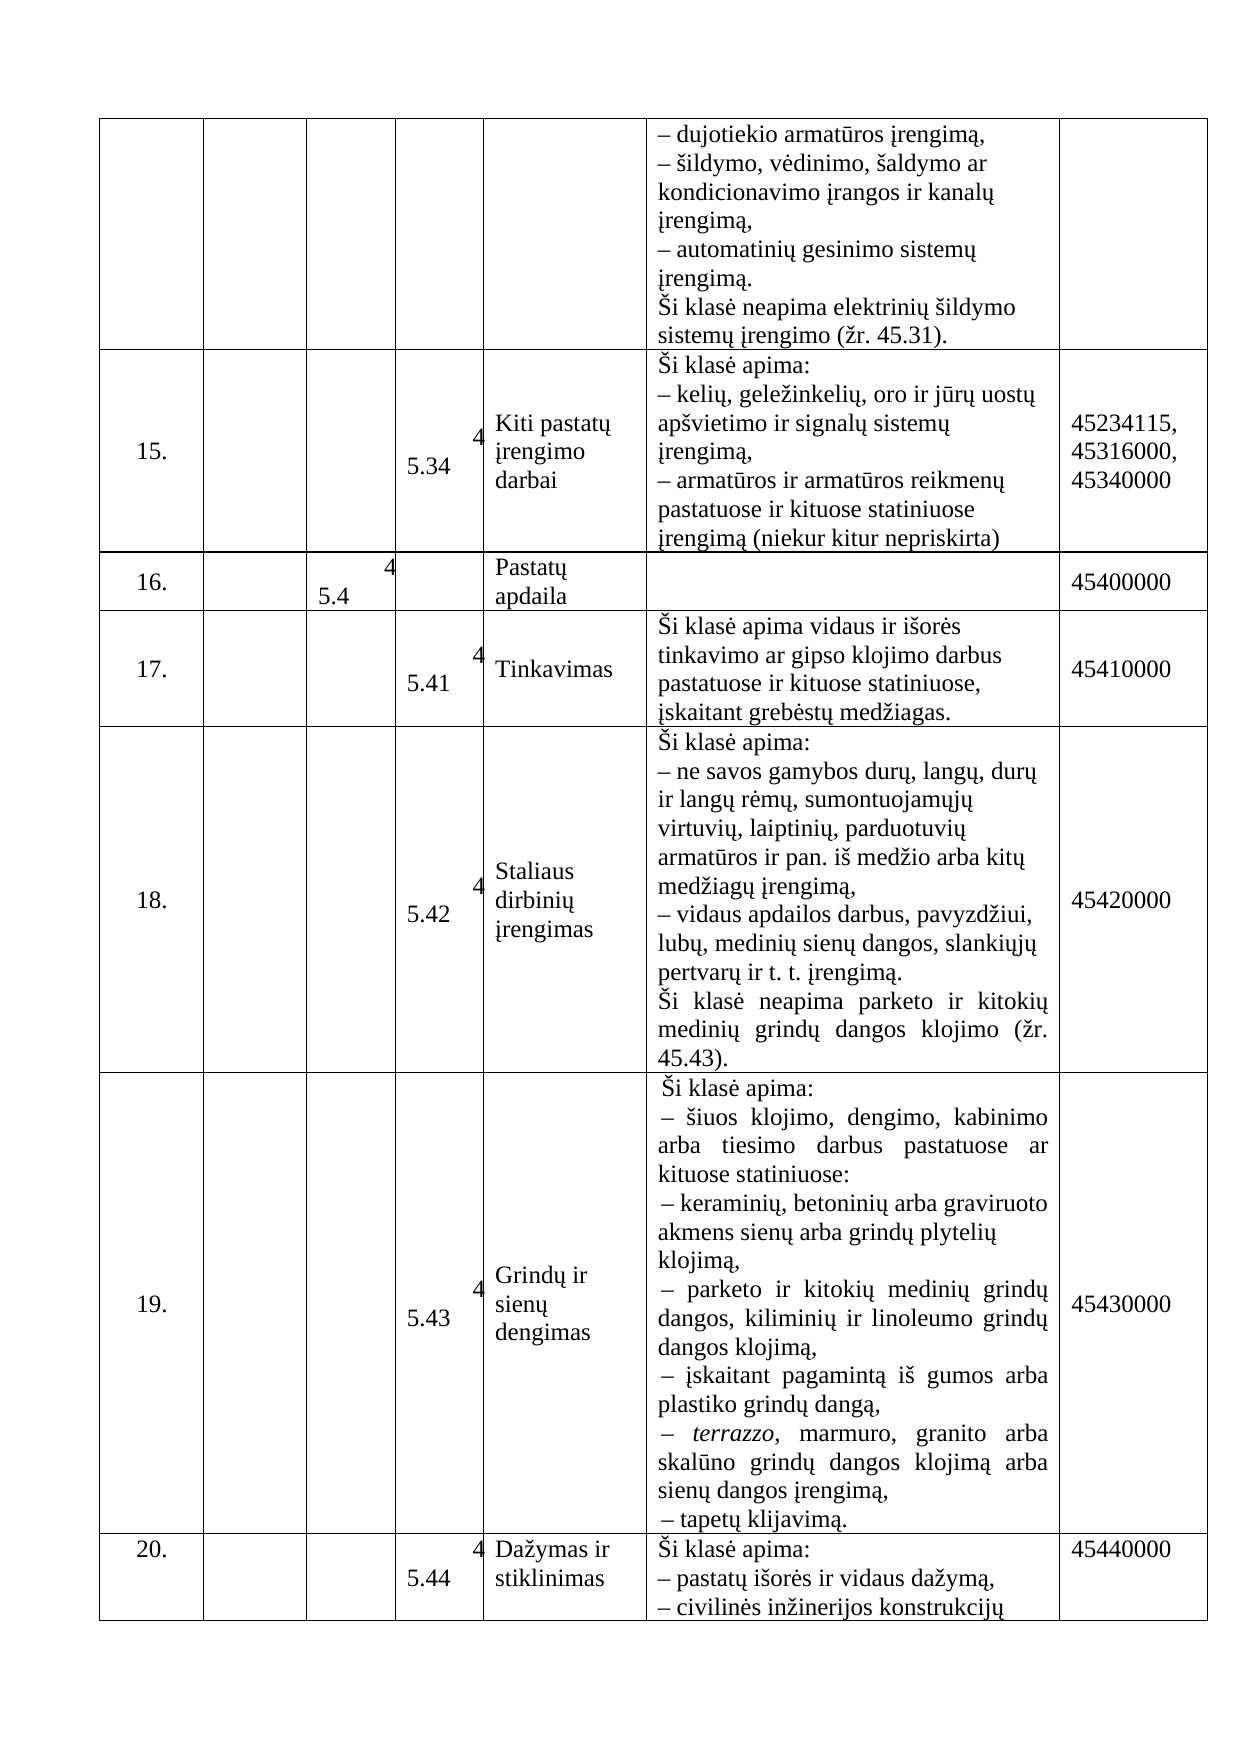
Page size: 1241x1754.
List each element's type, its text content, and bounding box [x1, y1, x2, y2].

table_cell Ši klasė apima: – kelių, geležinkelių, oro ir jūrų uostų apšvietimo ir signalų sistemų įrengimą, – armatūros ir armatūros reikmenų pastatuose ir kituose statiniuose įrengimą (niekur kitur nepriskirta) [647, 350, 1059, 551]
table_cell 45.34 [396, 350, 483, 551]
table_cell 45234115, 45316000, 45340000 [1060, 350, 1207, 551]
table_cell 16. [100, 553, 203, 610]
table_cell [204, 119, 306, 349]
table_cell 18. [100, 727, 203, 1072]
table_cell [647, 553, 1059, 610]
table_cell [484, 119, 646, 349]
table_cell 45400000 [1060, 553, 1207, 610]
table_cell [307, 119, 395, 349]
table_cell 45410000 [1060, 611, 1207, 726]
table_cell 45420000 [1060, 727, 1207, 1072]
table_cell Tinkavimas [484, 611, 646, 726]
table_cell 15. [100, 350, 203, 551]
table_cell [204, 350, 306, 551]
table_cell Ši klasė apima: – ne savos gamybos durų, langų, durų ir langų rėmų, sumontuojamųjų virtuvių, laiptinių, parduotuvių armatūros ir pan. iš medžio arba kitų medžiagų įrengimą, – vidaus apdailos darbus, pavyzdžiui, lubų, medinių sienų dangos, slankiųjų pertvarų ir t. t. įrengimą. Ši klasė neapima parketo ir kitokių medinių grindų dangos klojimo (žr. 45.43). [647, 727, 1059, 1072]
table_cell [100, 119, 203, 349]
table_cell 45.42 [396, 727, 483, 1072]
table_cell [307, 1534, 395, 1620]
table_cell [204, 1073, 306, 1533]
table_cell 17. [100, 611, 203, 726]
table_cell Pastatų apdaila [484, 553, 646, 610]
table_cell 45440000 [1060, 1534, 1207, 1620]
table_cell [204, 611, 306, 726]
table_cell Dažymas ir stiklinimas [484, 1534, 646, 1620]
table_cell 45.4 [307, 553, 395, 610]
table_cell 19. [100, 1073, 203, 1533]
table_cell [1060, 119, 1207, 349]
table_cell Grindų ir sienų dengimas [484, 1073, 646, 1533]
table_cell 45.44 [396, 1534, 483, 1620]
table_cell 20. [100, 1534, 203, 1620]
table_cell [307, 1073, 395, 1533]
table_cell [396, 119, 483, 349]
table_cell [307, 350, 395, 551]
table_cell 45.41 [396, 611, 483, 726]
table_cell [204, 1534, 306, 1620]
table_cell Ši klasė apima: – pastatų išorės ir vidaus dažymą, – civilinės inžinerijos konstrukcijų [647, 1534, 1059, 1620]
table_cell Ši klasė apima: – šiuos klojimo, dengimo, kabinimo arba tiesimo darbus pastatuose ar kituose statiniuose: – keraminių, betoninių arba graviruoto akmens sienų arba grindų plytelių klojimą, – parketo ir kitokių medinių grindų dangos, kiliminių ir linoleumo grindų dangos klojimą, – įskaitant pagamintą iš gumos arba plastiko grindų dangą, – terrazzo, marmuro, granito arba skalūno grindų dangos klojimą arba sienų dangos įrengimą, – tapetų klijavimą. [647, 1073, 1059, 1533]
table_cell 45430000 [1060, 1073, 1207, 1533]
table_cell [307, 611, 395, 726]
table_cell 45.43 [396, 1073, 483, 1533]
table_cell [307, 727, 395, 1072]
table_cell [204, 727, 306, 1072]
table_cell [204, 553, 306, 610]
table_cell Staliaus dirbinių įrengimas [484, 727, 646, 1072]
table_cell Kiti pastatų įrengimo darbai [484, 350, 646, 551]
table_cell Ši klasė apima vidaus ir išorės tinkavimo ar gipso klojimo darbus pastatuose ir kituose statiniuose, įskaitant grebėstų medžiagas. [647, 611, 1059, 726]
table_cell – dujotiekio armatūros įrengimą, – šildymo, vėdinimo, šaldymo ar kondicionavimo įrangos ir kanalų įrengimą, – automatinių gesinimo sistemų įrengimą. Ši klasė neapima elektrinių šildymo sistemų įrengimo (žr. 45.31). [647, 119, 1059, 349]
table_cell [396, 553, 483, 610]
